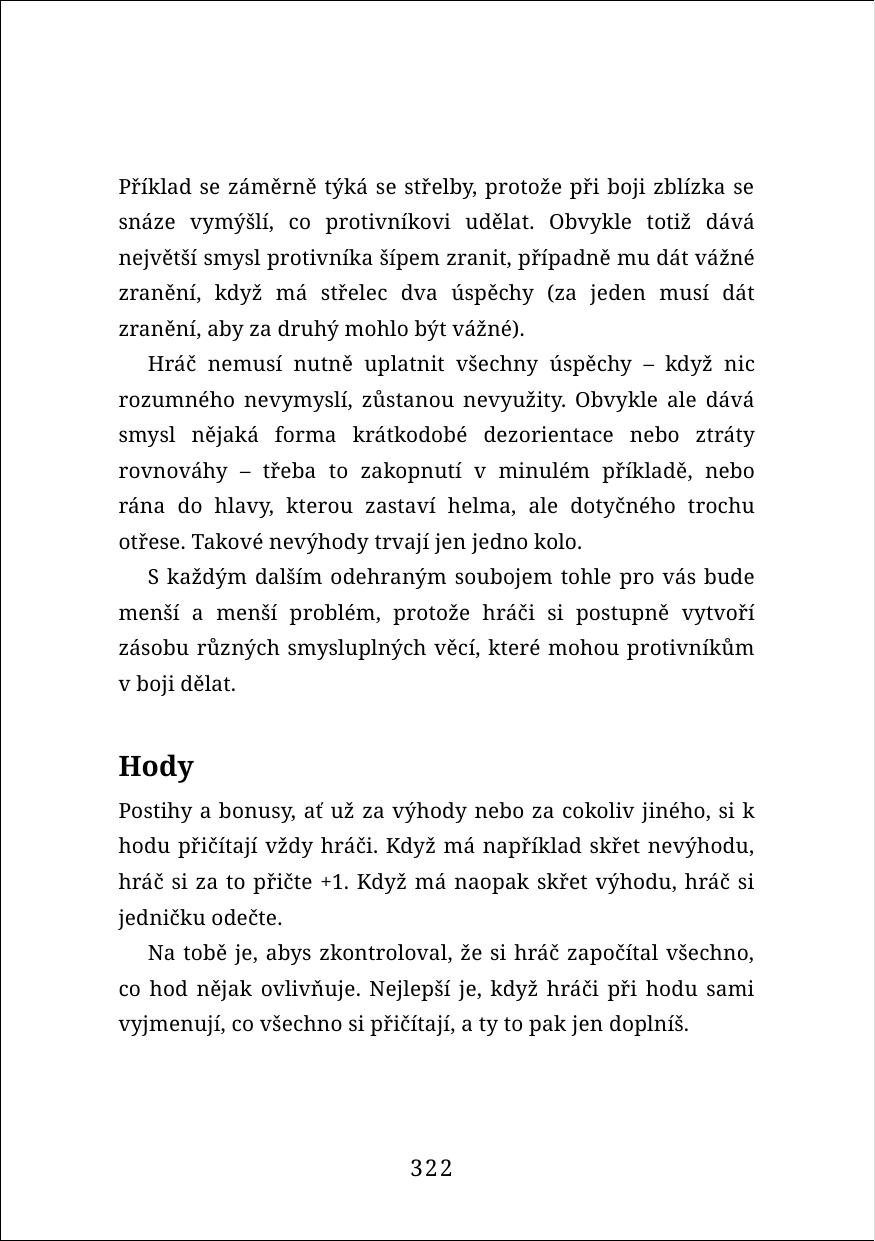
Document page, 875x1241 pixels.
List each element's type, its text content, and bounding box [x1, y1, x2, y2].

text Příklad se záměrně týká se střelby, protože při boji zblízka se snáze vymýšlí, co protivníkovi udělat. Obvykle totiž dává největší smysl protivníka šípem zranit, případně mu dát vážné zranění, když má střelec dva úspěchy (za jeden musí dát zranění, aby za druhý mohlo být vážné). Hráč nemusí nutně uplatnit všechny úspěchy – když nic rozumného nevymyslí, zůstanou nevyužity. Obvykle ale dává smysl nějaká forma krátkodobé dezorientace nebo ztráty rovnováhy – třeba to zakopnutí v minulém příkladě, nebo rána do hlavy, kterou zastaví helma, ale dotyčného trochu otřese. Takové nevýhody trvají jen jedno kolo. S každým dalším odehraným soubojem tohle pro vás bude menší a menší problém, protože hráči si postupně vytvoří zásobu různých smysluplných věcí, které mohou protivníkům v boji dělat. [118, 172, 756, 697]
subtitle Hody [118, 746, 756, 784]
text Postihy a bonusy, ať už za výhody nebo za cokoliv jiného, si k hodu přičítají vždy hráči. Když má například skřet nevýhodu, hráč si za to přičte +1. Když má naopak skřet výhodu, hráč si jedničku odečte. Na tobě je, abys zkontroloval, že si hráč započítal všechno, co hod nějak ovlivňuje. Nejlepší je, když hráči při hodu sami vyjmenují, co všechno si přičítají, a ty to pak jen doplníš. [118, 796, 756, 1038]
